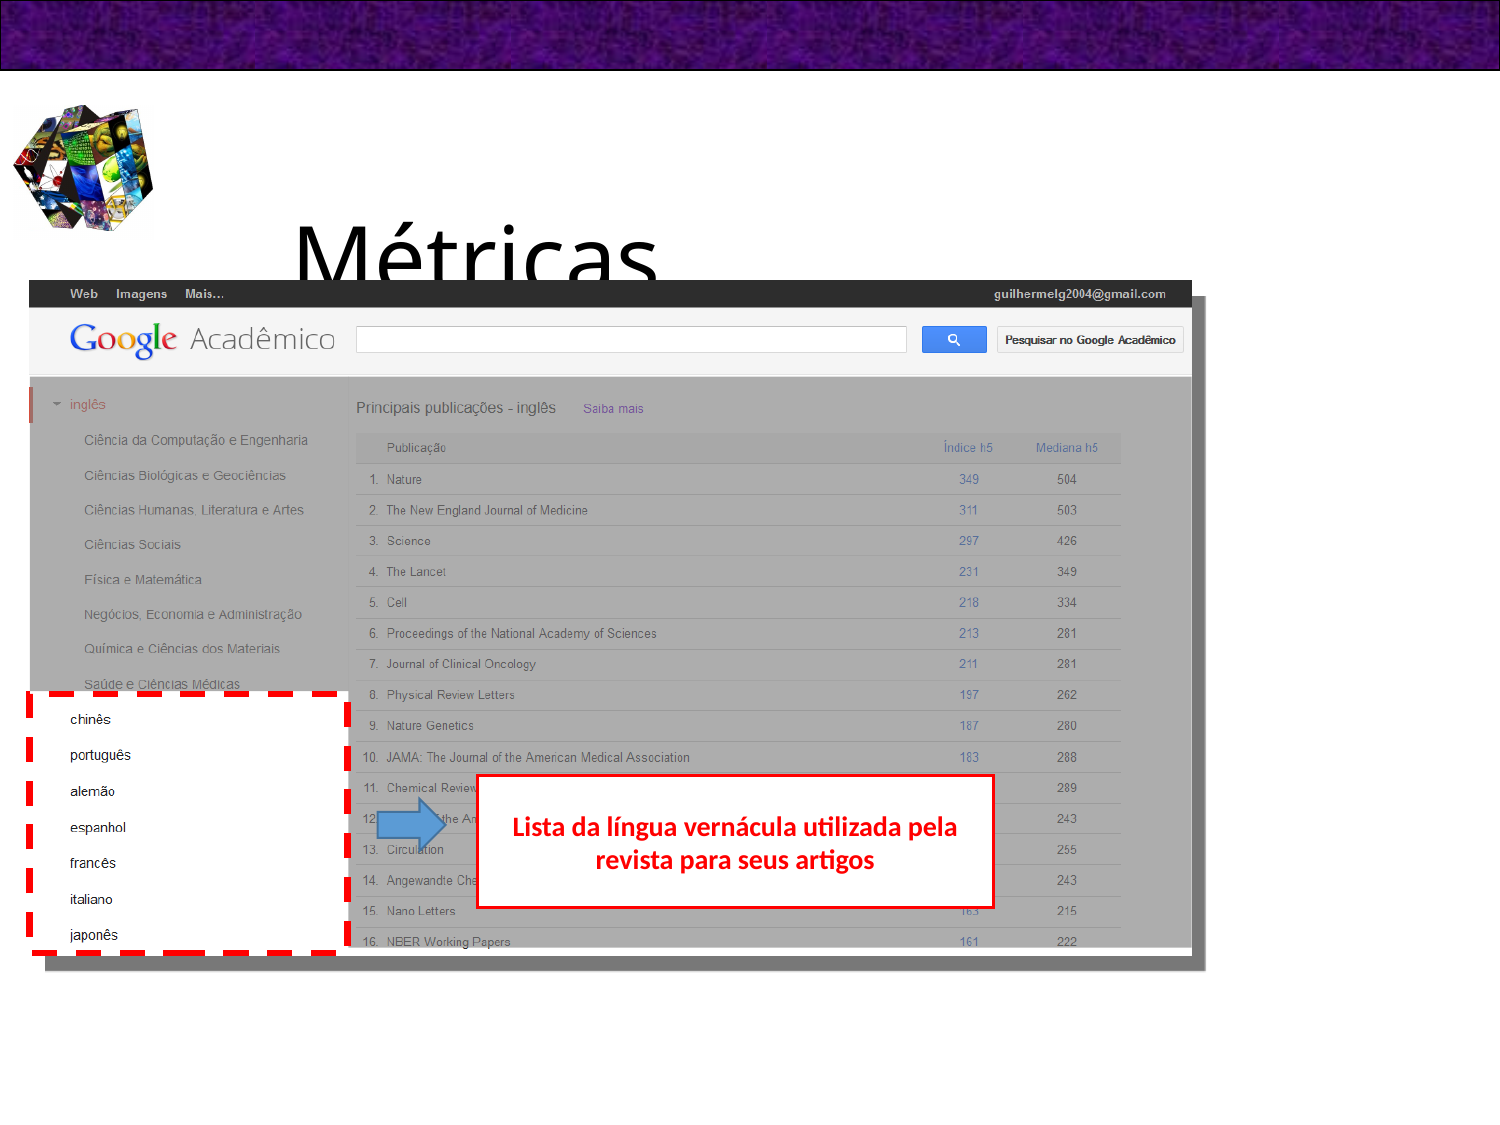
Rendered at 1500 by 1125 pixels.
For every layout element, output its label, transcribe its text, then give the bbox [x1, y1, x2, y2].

text_box Lista da língua vernácula utilizada pela revista para seus artigos [477, 775, 994, 908]
text_box [29, 376, 1192, 948]
picture [1, 1, 1499, 69]
title Métricas [276, 184, 1374, 342]
picture [29, 280, 1192, 376]
picture [29, 692, 1192, 956]
